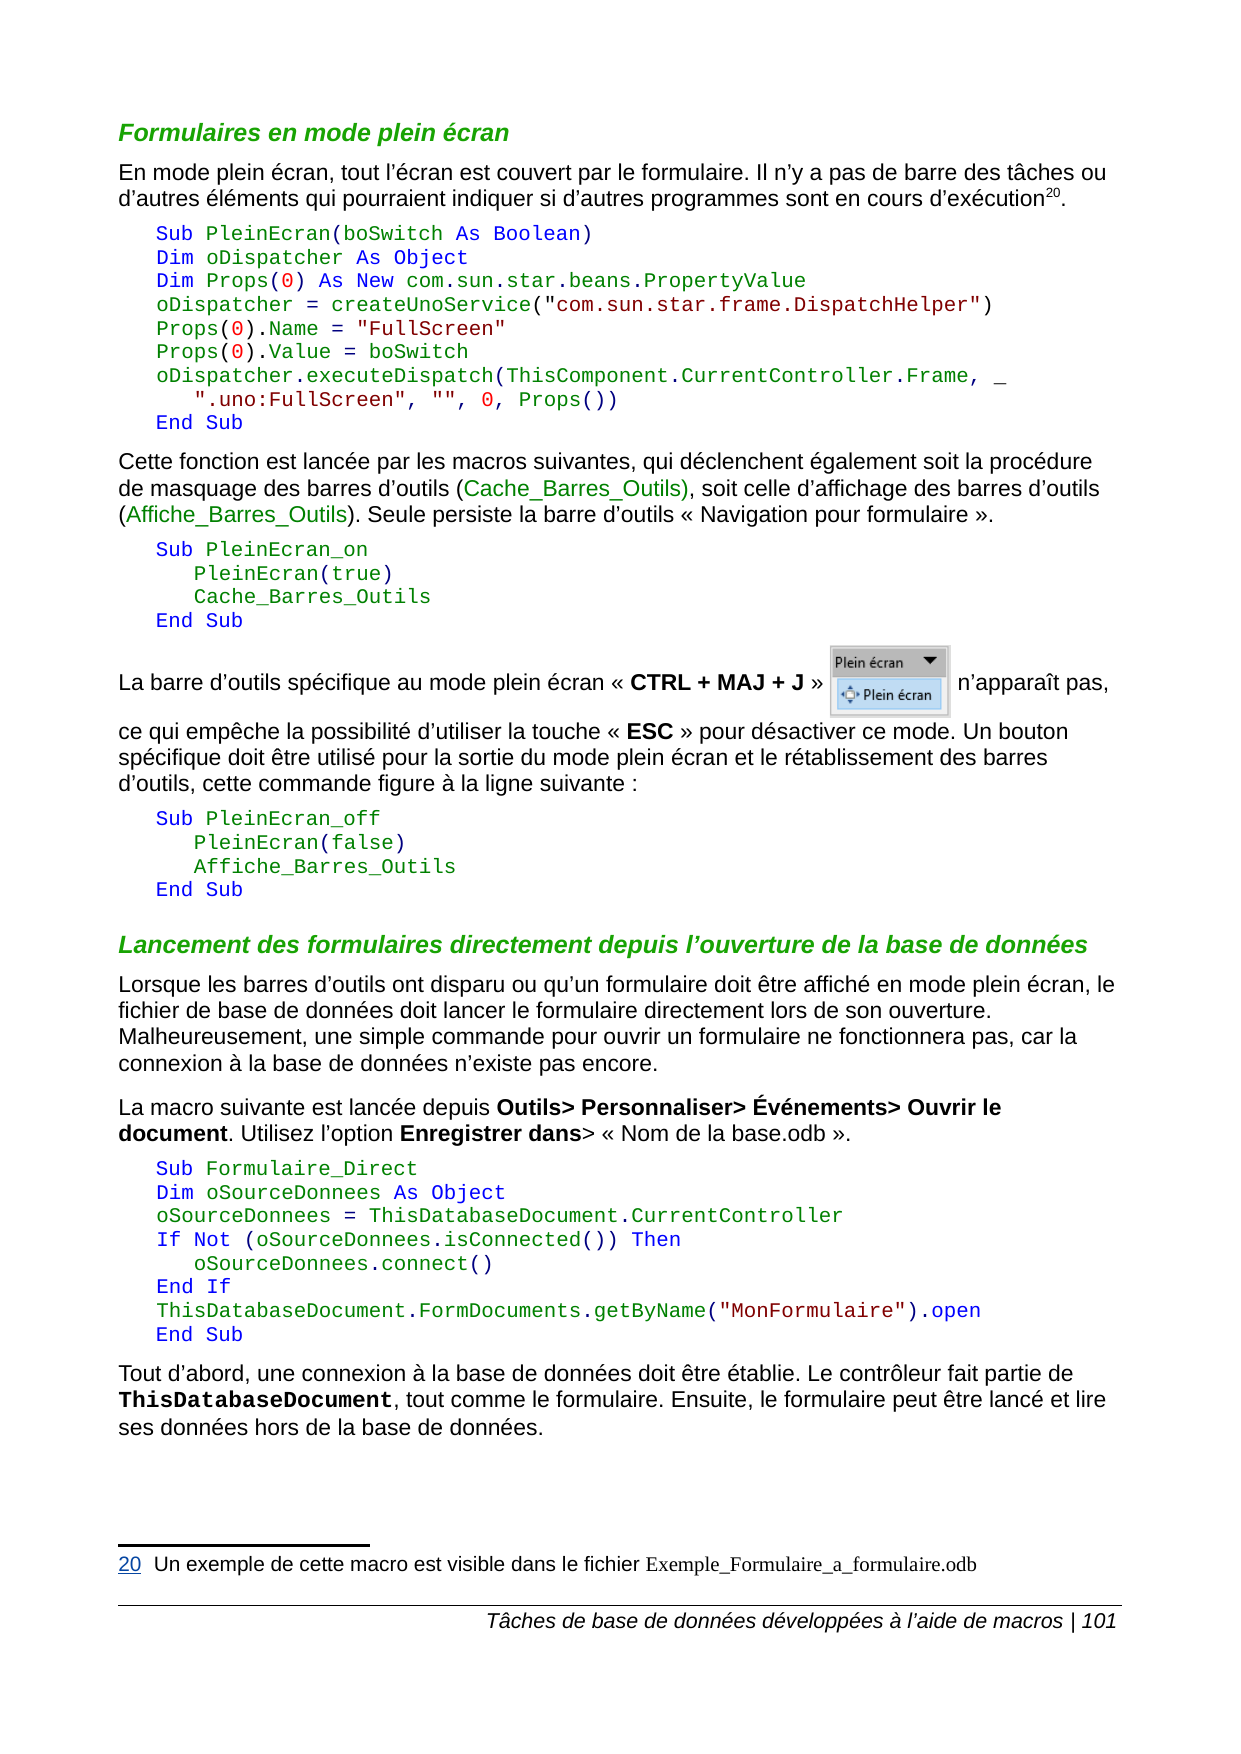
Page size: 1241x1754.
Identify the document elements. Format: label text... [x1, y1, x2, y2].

text Tout d’abord, une connexion à la base de données doit être établie. Le contrôleur fait partie de ThisDatabaseDocument, tout comme le formulaire. Ensuite, le formulaire peut être lancé et lire ses données hors de la base de données. [118, 1359, 1122, 1441]
text La macro suivante est lancée depuis Outils> Personnaliser> Événements> Ouvrir le document. Utilisez l’option Enregistrer dans> « Nom de la base.odb ». [118, 1094, 1122, 1146]
text Props(0).Value = boSwitch [156, 341, 1122, 365]
text En mode plein écran, tout l’écran est couvert par le formulaire. Il n’y a pas de barre des tâches ou d’autres éléments qui pourraient indiquer si d’autres programmes sont en cours d’exécution. [118, 159, 1122, 211]
picture [829, 645, 951, 718]
text Cache_Barres_Outils [156, 586, 1122, 610]
text Lorsque les barres d’outils ont disparu ou qu’un formulaire doit être affiché en mode plein écran, le fichier de base de données doit lancer le formulaire directement lors de son ouverture. Malheureusement, une simple commande pour ouvrir un formulaire ne fonctionnera pas, car la connexion à la base de données n’existe pas encore. [118, 971, 1122, 1076]
subtitle Formulaires en mode plein écran [118, 118, 1122, 147]
subtitle Lancement des formulaires directement depuis l’ouverture de la base de données [118, 930, 1122, 959]
text oSourceDonnees.connect() [156, 1253, 1122, 1276]
text Un exemple de cette macro est visible dans le fichier Exemple_Formulaire_a_formulaire.odb [118, 1552, 1122, 1576]
text oSourceDonnees = ThisDatabaseDocument.CurrentController [156, 1205, 1122, 1229]
text Dim oSourceDonnees As Object [156, 1182, 1122, 1205]
text La barre d’outils spécifique au mode plein écran « CTRL + MAJ + J » n’apparaît pas, ce qui empêche la possibilité d’utiliser la touche « ESC » pour désactiver ce mode. Un bouton spécifique doit être utilisé pour la sortie du mode plein écran et le rétablissement des barres d’outils, cette commande figure à la ligne suivante : [118, 646, 1122, 797]
text If Not (oSourceDonnees.isConnected()) Then [156, 1229, 1122, 1253]
text End Sub [156, 610, 1122, 634]
text Dim Props(0) As New com.sun.star.beans.PropertyValue [156, 271, 1122, 294]
text ThisDatabaseDocument.FormDocuments.getByName("MonFormulaire").open [156, 1300, 1122, 1324]
text End Sub [156, 1324, 1122, 1347]
text End Sub [156, 412, 1122, 436]
text End If [156, 1276, 1122, 1300]
text oDispatcher = createUnoService("com.sun.star.frame.DispatchHelper") [156, 294, 1122, 318]
text oDispatcher.executeDispatch(ThisComponent.CurrentController.Frame, _ ".uno:FullScreen", "", 0, Props()) [156, 365, 1122, 412]
text End Sub [156, 879, 1122, 903]
text Sub PleinEcran(boSwitch As Boolean) [156, 223, 1122, 247]
text Cette fonction est lancée par les macros suivantes, qui déclenchent également soit la procédure de masquage des barres d’outils (Cache_Barres_Outils), soit celle d’affichage des barres d’outils (Affiche_Barres_Outils). Seule persiste la barre d’outils « Navigation pour formulaire ». [118, 448, 1122, 527]
text Dim oDispatcher As Object [156, 247, 1122, 271]
text PleinEcran(true) [156, 563, 1122, 586]
text Affiche_Barres_Outils [156, 856, 1122, 879]
text Sub Formulaire_Direct [156, 1158, 1122, 1182]
text Sub PleinEcran_off [156, 808, 1122, 832]
text Props(0).Name = "FullScreen" [156, 318, 1122, 341]
text PleinEcran(false) [156, 832, 1122, 856]
